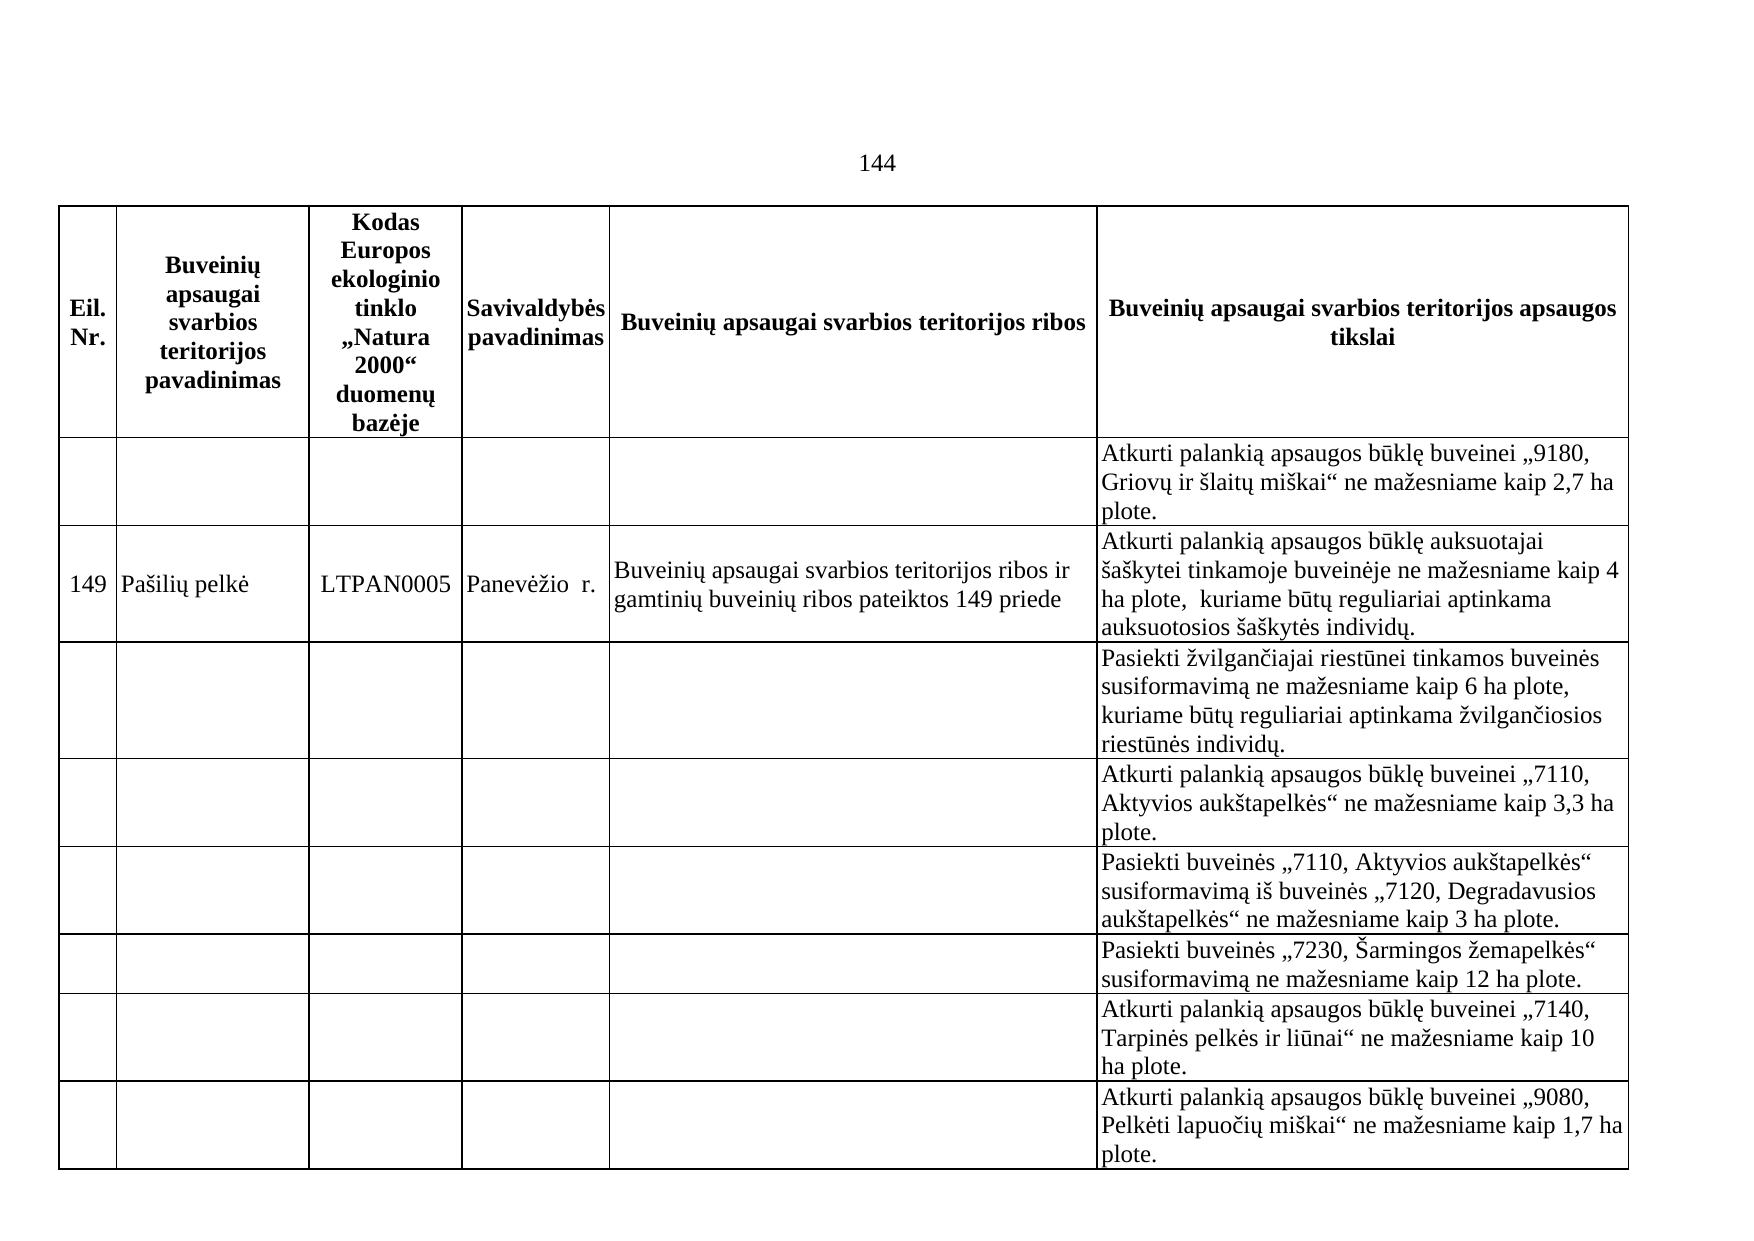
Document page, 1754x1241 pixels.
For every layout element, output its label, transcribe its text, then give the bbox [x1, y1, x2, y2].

table_cell Panevėžio r. [463, 526, 609, 641]
table_cell Atkurti palankią apsaugos būklę buveinei „7140, Tarpinės pelkės ir liūnai“ ne mažesniame kaip 10 ha plote. [1098, 994, 1628, 1080]
table_cell [310, 643, 461, 758]
table_cell [60, 759, 116, 846]
table_cell 149 [60, 526, 116, 641]
table_cell Atkurti palankią apsaugos būklę buveinei „9080, Pelkėti lapuočių miškai“ ne mažesniame kaip 1,7 ha plote. [1098, 1082, 1628, 1168]
table_cell Pasiekti buveinės „7230, Šarmingos žemapelkės“ susiformavimą ne mažesniame kaip 12 ha plote. [1098, 935, 1628, 992]
table_cell [60, 935, 116, 992]
table_cell [310, 438, 461, 524]
table_header Buveinių apsaugai svarbios teritorijos ribos [610, 207, 1096, 437]
table_cell [310, 1082, 461, 1168]
table_cell [463, 643, 609, 758]
table_cell [117, 759, 308, 846]
table_cell [610, 994, 1096, 1080]
table_cell Pasiekti buveinės „7110, Aktyvios aukštapelkės“ susiformavimą iš buveinės „7120, Degradavusios aukštapelkės“ ne mažesniame kaip 3 ha plote. [1098, 847, 1628, 933]
table_header Buveinių apsaugai svarbios teritorijos apsaugos tikslai [1098, 207, 1628, 437]
table_cell [60, 847, 116, 933]
table_cell [310, 847, 461, 933]
table_header Kodas Europos ekologinio tinklo „Natura 2000“ duomenų bazėje [310, 207, 461, 437]
table_header Buveinių apsaugai svarbios teritorijos pavadinimas [117, 207, 308, 437]
table_cell [463, 759, 609, 846]
table_cell [310, 759, 461, 846]
table_cell [610, 759, 1096, 846]
table_cell Atkurti palankią apsaugos būklę buveinei „9180, Griovų ir šlaitų miškai“ ne mažesniame kaip 2,7 ha plote. [1098, 438, 1628, 524]
table_cell [463, 1082, 609, 1168]
table_cell LTPAN0005 [310, 526, 461, 641]
table_cell [117, 994, 308, 1080]
table_cell [310, 994, 461, 1080]
table_cell [463, 847, 609, 933]
table_cell [60, 438, 116, 524]
table_cell Pašilių pelkė [117, 526, 308, 641]
table_cell Atkurti palankią apsaugos būklę buveinei „7110, Aktyvios aukštapelkės“ ne mažesniame kaip 3,3 ha plote. [1098, 759, 1628, 846]
table_cell [463, 438, 609, 524]
table_cell [117, 935, 308, 992]
table_cell [610, 438, 1096, 524]
table_cell [463, 994, 609, 1080]
table_cell [610, 935, 1096, 992]
table_cell [60, 994, 116, 1080]
table_cell [117, 847, 308, 933]
table_cell [117, 1082, 308, 1168]
table_header Eil. Nr. [60, 207, 116, 437]
table_cell [60, 643, 116, 758]
table_cell [60, 1082, 116, 1168]
table_cell [610, 847, 1096, 933]
table_cell [610, 1082, 1096, 1168]
table_cell [310, 935, 461, 992]
table_cell [463, 935, 609, 992]
table_cell Pasiekti žvilgančiajai riestūnei tinkamos buveinės susiformavimą ne mažesniame kaip 6 ha plote, kuriame būtų reguliariai aptinkama žvilgančiosios riestūnės individų. [1098, 643, 1628, 758]
table_cell [610, 643, 1096, 758]
table_header Savivaldybės pavadinimas [463, 207, 609, 437]
table_cell [117, 438, 308, 524]
table_cell [117, 643, 308, 758]
table_cell Atkurti palankią apsaugos būklę auksuotajai šaškytei tinkamoje buveinėje ne mažesniame kaip 4 ha plote, kuriame būtų reguliariai aptinkama auksuotosios šaškytės individų. [1098, 526, 1628, 641]
table_cell Buveinių apsaugai svarbios teritorijos ribos ir gamtinių buveinių ribos pateiktos 149 priede [610, 526, 1096, 641]
